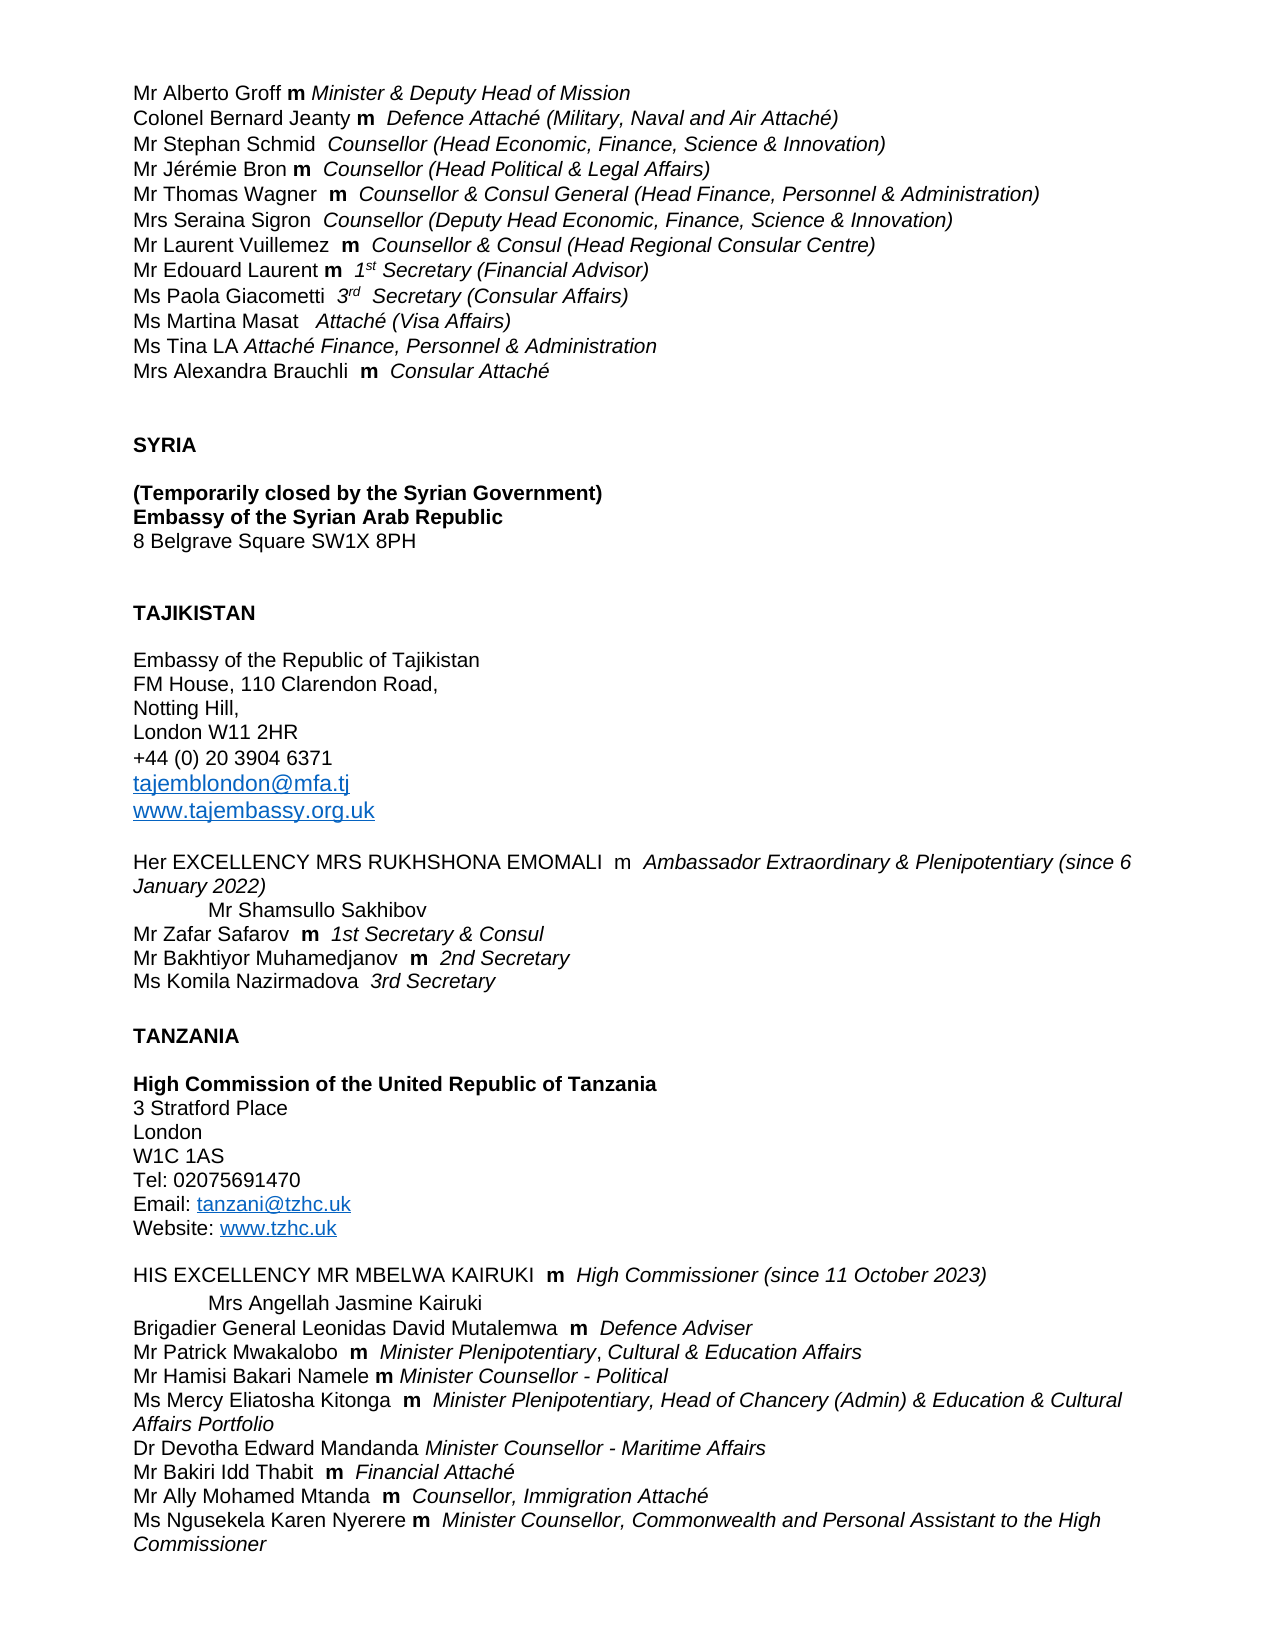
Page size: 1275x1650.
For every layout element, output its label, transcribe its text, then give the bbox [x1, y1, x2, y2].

text Ms Paola Giacometti 3rd Secretary (Consular Affairs) [133, 283, 1181, 307]
text +44 (0) 20 3904 6371 [133, 744, 1181, 770]
text Mr Shamsullo Sakhibov [133, 897, 1181, 921]
text 8 Belgrave Square SW1X 8PH [133, 528, 1181, 552]
text Tel: 02075691470 [133, 1167, 1181, 1191]
text Mr Bakhtiyor Muhamedjanov m 2nd Secretary [133, 945, 1181, 969]
text www.tajembassy.org.uk [133, 797, 1181, 823]
text High Commission of the United Republic of Tanzania [133, 1072, 1181, 1096]
text Mr Bakiri Idd Thabit m Financial Attaché [133, 1460, 1181, 1484]
text Embassy of the Republic of Tajikistan [133, 648, 1181, 672]
text Mr Patrick Mwakalobo m Minister Plenipotentiary, Cultural & Education Affairs [133, 1340, 1181, 1364]
text Colonel Bernard Jeanty m Defence Attaché (Military, Naval and Air Attaché) [133, 106, 1181, 130]
text TANZANIA [133, 1024, 1181, 1048]
text Mr Laurent Vuillemez m Counsellor & Consul (Head Regional Consular Centre) [133, 233, 1181, 257]
text Mrs Seraina Sigron Counsellor (Deputy Head Economic, Finance, Science & Innovation) [133, 207, 1181, 231]
text Ms Tina LA Attaché Finance, Personnel & Administration [133, 334, 1181, 358]
text Mrs Alexandra Brauchli m Consular Attaché [133, 359, 1181, 383]
text Mr Jérémie Bron m Counsellor (Head Political & Legal Affairs) [133, 157, 1181, 181]
text TAJIKISTAN [133, 600, 1181, 624]
text Mr Edouard Laurent m 1st Secretary (Financial Advisor) [133, 258, 1181, 282]
text Dr Devotha Edward Mandanda Minister Counsellor - Maritime Affairs [133, 1436, 1181, 1460]
text HIS EXCELLENCY MR MBELWA KAIRUKI m High Commissioner (since 11 October 2023) [133, 1263, 1181, 1287]
text 3 Stratford Place [133, 1096, 1181, 1119]
text Website: www.tzhc.uk [133, 1215, 1181, 1239]
text Ms Mercy Eliatosha Kitonga m Minister Plenipotentiary, Head of Chancery (Admin) & Education & Cultural Affairs Portfolio [133, 1388, 1181, 1436]
text tajemblondon@mfa.tj [133, 770, 1181, 797]
text Ms Martina Masat Attaché (Visa Affairs) [133, 309, 1181, 333]
text Mr Hamisi Bakari Namele m Minister Counsellor - Political [133, 1364, 1181, 1388]
text (Temporarily closed by the Syrian Government) [133, 481, 1181, 504]
text Mr Stephan Schmid Counsellor (Head Economic, Finance, Science & Innovation) [133, 132, 1181, 156]
text Ms Komila Nazirmadova 3rd Secretary [133, 969, 1181, 993]
text Mr Ally Mohamed Mtanda m Counsellor, Immigration Attaché [133, 1484, 1181, 1508]
text Her EXCELLENCY MRS RUKHSHONA EMOMALI m Ambassador Extraordinary & Plenipotentiary (since 6 January 2022) [133, 849, 1181, 897]
text FM House, 110 Clarendon Road, [133, 672, 1181, 696]
text Mr Alberto Groff m Minister & Deputy Head of Mission [133, 81, 1181, 105]
text Mr Zafar Safarov m 1st Secretary & Consul [133, 921, 1181, 945]
subtitle SYRIA [133, 433, 1181, 457]
text W1C 1AS [133, 1143, 1181, 1167]
text London W11 2HR [133, 720, 1181, 744]
text Mr Thomas Wagner m Counsellor & Consul General (Head Finance, Personnel & Administration) [133, 182, 1181, 206]
text Ms Ngusekela Karen Nyerere m Minister Counsellor, Commonwealth and Personal Assistant to the High Commissioner [133, 1508, 1181, 1556]
text London [133, 1119, 1181, 1143]
text Brigadier General Leonidas David Mutalemwa m Defence Adviser [133, 1316, 1181, 1340]
text Email: tanzani@tzhc.uk [133, 1191, 1181, 1215]
text Notting Hill, [133, 696, 1181, 720]
text Mrs Angellah Jasmine Kairuki [133, 1287, 1181, 1316]
text Embassy of the Syrian Arab Republic [133, 504, 1181, 528]
